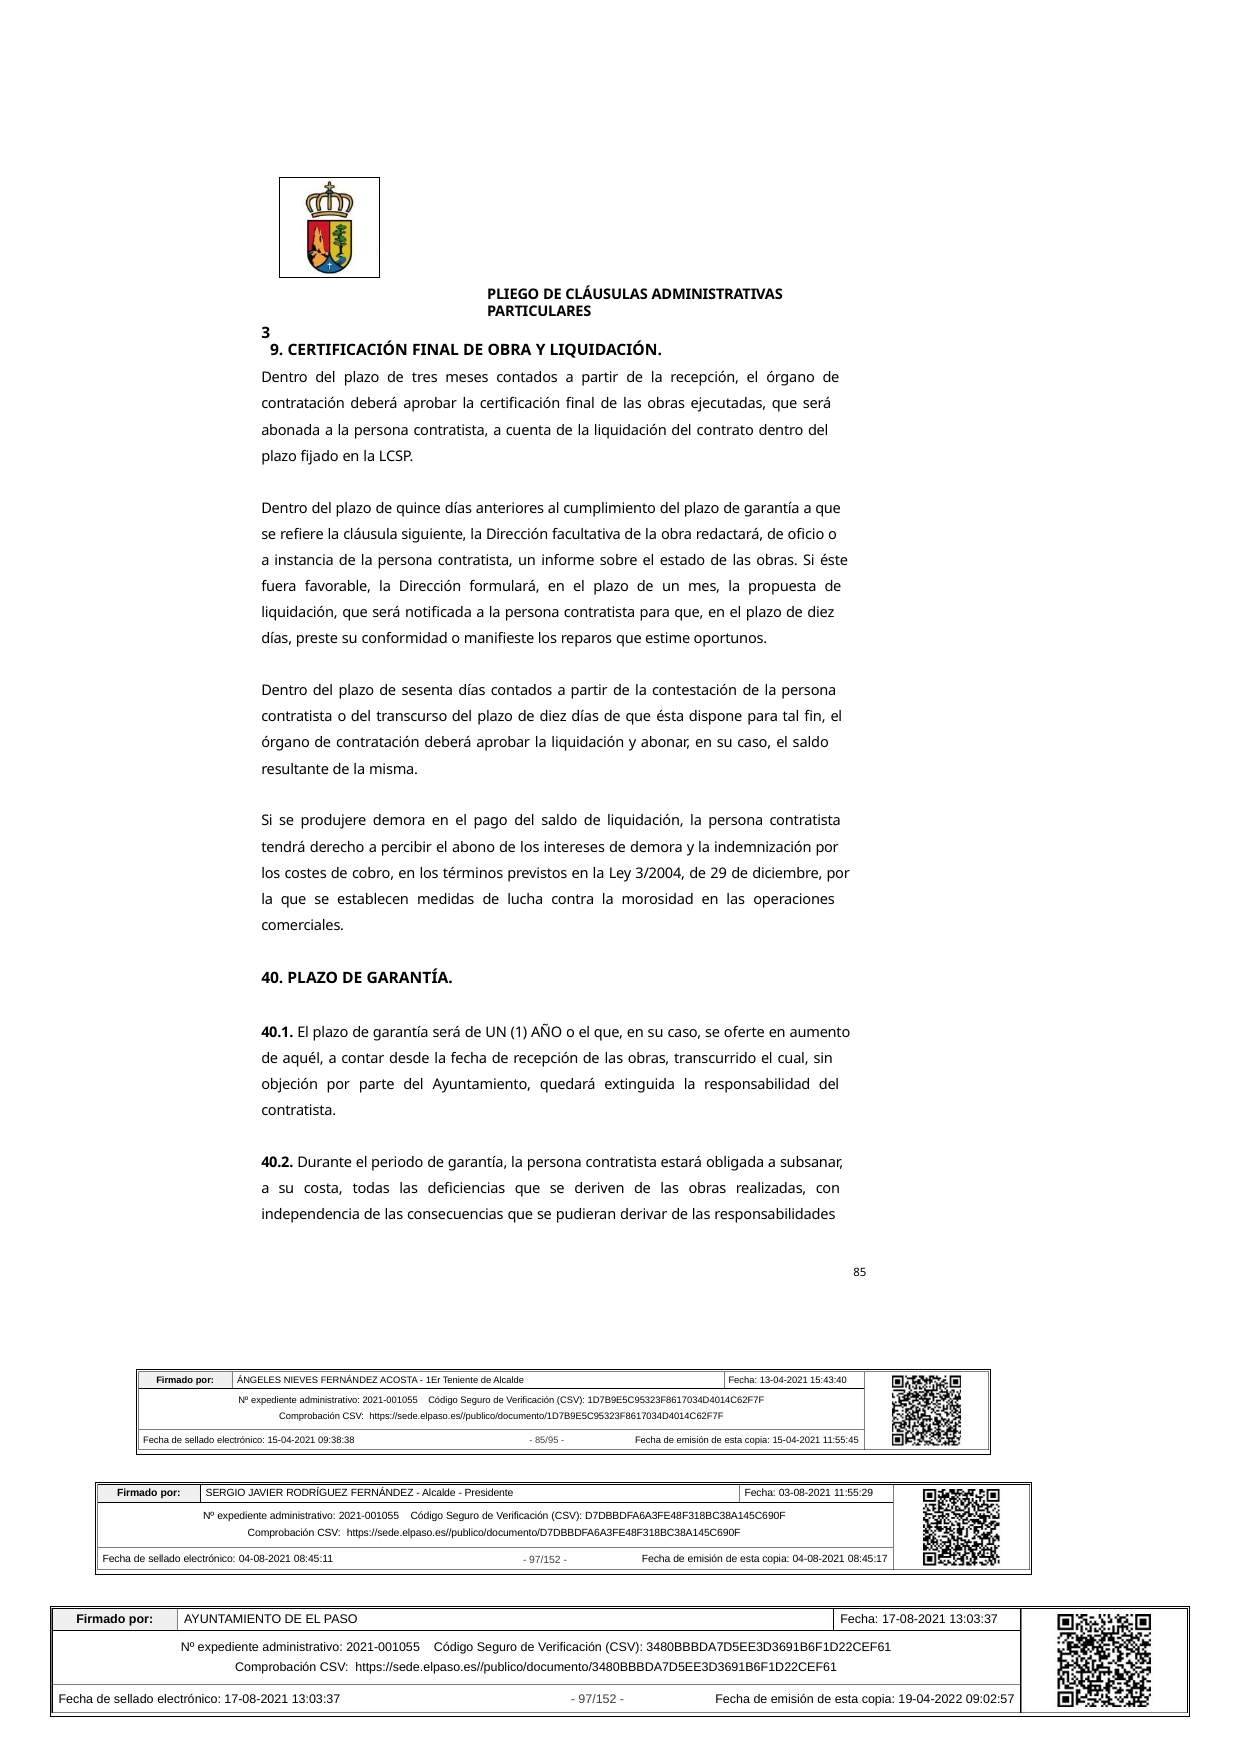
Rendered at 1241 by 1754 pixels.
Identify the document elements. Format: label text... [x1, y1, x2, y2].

text los costes de cobro, en los términos previstos en la Ley 3/2004, de 29 de diciembre, por [261, 865, 890, 882]
text Fecha de emisión de esta copia: 04-08-2021 08:45:17 [642, 1553, 912, 1565]
text Si se produjere demora en el pago del saldo de liquidación, la persona contratista [261, 812, 890, 829]
text - 85/95 - [529, 1435, 578, 1446]
text Fecha de sellado electrónico: 15-04-2021 09:38:38 [143, 1435, 379, 1445]
text 4 [261, 968, 270, 979]
text Dentro del plazo de sesenta días contados a partir de la contestación de la persona [261, 682, 890, 699]
text comerciales. [261, 917, 890, 934]
picture [137, 1370, 990, 1454]
text de aquél, a contar desde la fecha de recepción de las obras, transcurrido el cual, sin [261, 1050, 890, 1067]
text independencia de las consecuencias que se pudieran derivar de las responsabilidades [261, 1206, 891, 1223]
text Fecha de emisión de esta copia: 19-04-2022 09:02:57 [715, 1692, 1039, 1706]
text Firmado por: [76, 1612, 172, 1626]
text días, preste su conformidad o manifieste los reparos que estime oportunos. [261, 630, 890, 647]
text abonada a la persona contratista, a cuenta de la liquidación del contrato dentro del [261, 422, 890, 439]
text Firmado por: [117, 1488, 196, 1499]
text 4 [261, 1023, 269, 1033]
text Fecha: 03-08-2021 11:55:29 [744, 1488, 893, 1499]
text liquidación, que será notificada a la persona contratista para que, en el plazo de diez [261, 604, 890, 621]
text Fecha: 13-04-2021 15:43:40 [728, 1375, 864, 1385]
text Nº expediente administrativo: 2021-001055 Código Seguro de Verificación (CSV): 1D7B9E5C95323F8617034D4014C62F7F [238, 1396, 788, 1406]
text 0.2. Durante el periodo de garantía, la persona contratista estará obligada a subsanar, [269, 1154, 890, 1171]
picture [51, 1607, 1189, 1716]
text Nº expediente administrativo: 2021-001055 Código Seguro de Verificación (CSV): D7DBBDFA6A3FE48F318BC38A145C690F [203, 1510, 812, 1522]
text 4 [261, 1035, 269, 1041]
text 4 [261, 1165, 269, 1171]
text Fecha de sellado electrónico: 17-08-2021 13:03:37 [58, 1692, 365, 1706]
text Nº expediente administrativo: 2021-001055 Código Seguro de Verificación (CSV): 3480BBBDA7D5EE3D3691B6F1D22CEF61 [181, 1640, 917, 1654]
text Comprobación CSV: https://sede.elpaso.es//publico/documento/D7DBBDFA6A3FE48F318BC38A145C690F [247, 1527, 812, 1539]
text a instancia de la persona contratista, un informe sobre el estado de las obras. Si éste [261, 552, 890, 569]
text la que se establecen medidas de lucha contra la morosidad en las operaciones [261, 891, 890, 908]
text plazo fijado en la LCSP. [261, 448, 890, 465]
text Fecha: 17-08-2021 13:03:37 [840, 1612, 1021, 1626]
text resultante de la misma. [261, 761, 890, 778]
text a su costa, todas las deficiencias que se deriven de las obras realizadas, con [261, 1180, 891, 1197]
text 0. PLAZO DE GARANTÍA. [270, 968, 472, 987]
text 9. CERTIFICACIÓN FINAL DE OBRA Y LIQUIDACIÓN. [270, 341, 890, 359]
text - 97/152 - [523, 1554, 582, 1565]
text ÁNGELES NIEVES FERNÁNDEZ ACOSTA - 1Er Teniente de Alcalde [237, 1375, 552, 1385]
text fuera favorable, la Dirección formulará, en el plazo de un mes, la propuesta de [261, 578, 890, 595]
text Fecha de sellado electrónico: 04-08-2021 08:45:11 [102, 1553, 359, 1565]
text contratación deberá aprobar la certificación final de las obras ejecutadas, que será [261, 396, 890, 412]
text PLIEGO DE CLÁUSULAS ADMINISTRATIVAS PARTICULARES [487, 286, 890, 320]
text se refiere la cláusula siguiente, la Dirección facultativa de la obra redactará, de oficio o [261, 526, 890, 543]
text Dentro del plazo de quince días anteriores al cumplimiento del plazo de garantía a que [261, 499, 890, 516]
text Firmado por: [156, 1375, 228, 1385]
text Comprobación CSV: https://sede.elpaso.es//publico/documento/3480BBBDA7D5EE3D3691B6F1D22CEF61 [235, 1661, 917, 1674]
text contratista. [261, 1102, 890, 1119]
text tendrá derecho a percibir el abono de los intereses de demora y la indemnización por [261, 838, 890, 855]
text Comprobación CSV: https://sede.elpaso.es//publico/documento/1D7B9E5C95323F8617034D4014C62F7F [279, 1411, 788, 1421]
text objeción por parte del Ayuntamiento, quedará extinguida la responsabilidad del [261, 1076, 890, 1093]
text 3 [261, 323, 293, 342]
text SERGIO JAVIER RODRÍGUEZ FERNÁNDEZ - Alcalde - Presidente [205, 1488, 540, 1499]
picture [280, 178, 379, 277]
text - 97/152 - [571, 1693, 643, 1707]
text Fecha de emisión de esta copia: 15-04-2021 11:55:45 [635, 1435, 884, 1445]
text Dentro del plazo de tres meses contados a partir de la recepción, el órgano de [261, 369, 890, 386]
text 85 [853, 1266, 883, 1279]
text 4 [261, 1154, 269, 1163]
text contratista o del transcurso del plazo de diez días de que ésta dispone para tal fin, el [261, 708, 890, 725]
text órgano de contratación deberá aprobar la liquidación y abonar, en su caso, el saldo [261, 734, 890, 751]
text 0.1. El plazo de garantía será de UN (1) AÑO o el que, en su caso, se oferte en aumento [269, 1023, 890, 1041]
text AYUNTAMIENTO DE EL PASO [184, 1612, 386, 1626]
picture [96, 1483, 1031, 1574]
text 4 [261, 981, 270, 987]
